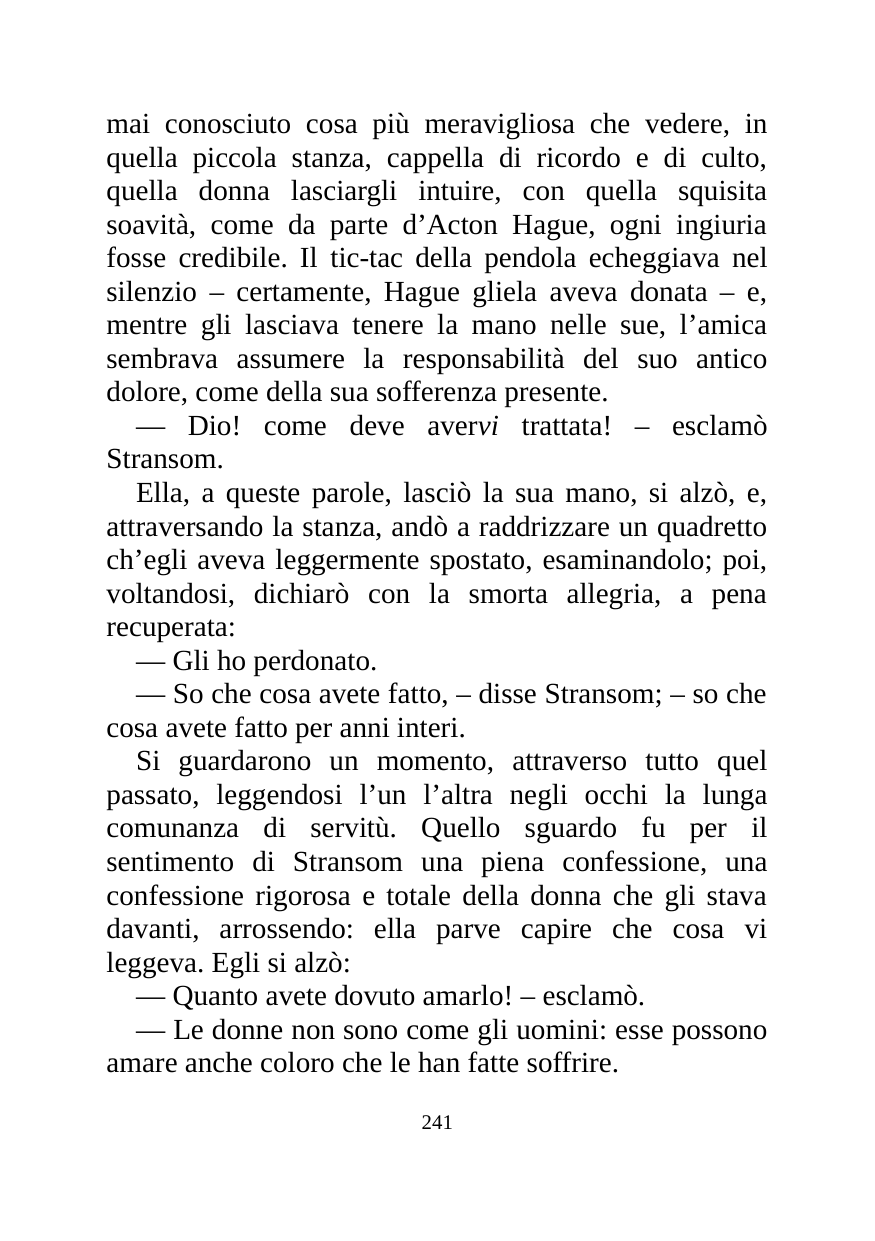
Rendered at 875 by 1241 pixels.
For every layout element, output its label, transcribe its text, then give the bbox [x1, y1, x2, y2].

text — Quanto avete dovuto amarlo! – esclamò. [106, 978, 768, 1012]
text Ella, a queste parole, lasciò la sua mano, si alzò, e, attraversando la stanza, andò a raddrizzare un quadretto ch’egli aveva leggermente spostato, esaminandolo; poi, voltandosi, dichiarò con la smorta allegria, a pena recuperata: [106, 475, 768, 643]
text — Gli ho perdonato. [106, 643, 768, 676]
text — Le donne non sono come gli uomini: esse possono amare anche coloro che le han fatte soffrire. [106, 1012, 768, 1079]
text Si guardarono un momento, attraverso tutto quel passato, leggendosi l’un l’altra negli occhi la lunga comunanza di servitù. Quello sguardo fu per il sentimento di Stransom una piena confessione, una confessione rigorosa e totale della donna che gli stava davanti, arrossendo: ella parve capire che cosa vi leggeva. Egli si alzò: [106, 743, 768, 978]
text mai conosciuto cosa più meravigliosa che vedere, in quella piccola stanza, cappella di ricordo e di culto, quella donna lasciargli intuire, con quella squisita soavità, come da parte d’Acton Hague, ogni ingiuria fosse credibile. Il tic-tac della pendola echeggiava nel silenzio – certamente, Hague gliela aveva donata – e, mentre gli lasciava tenere la mano nelle sue, l’amica sembrava assumere la responsabilità del suo antico dolore, come della sua sofferenza presente. [106, 106, 768, 408]
text — So che cosa avete fatto, – disse Stransom; – so che cosa avete fatto per anni interi. [106, 676, 768, 743]
text — Dio! come deve avervi trattata! – esclamò Stransom. [106, 408, 768, 475]
